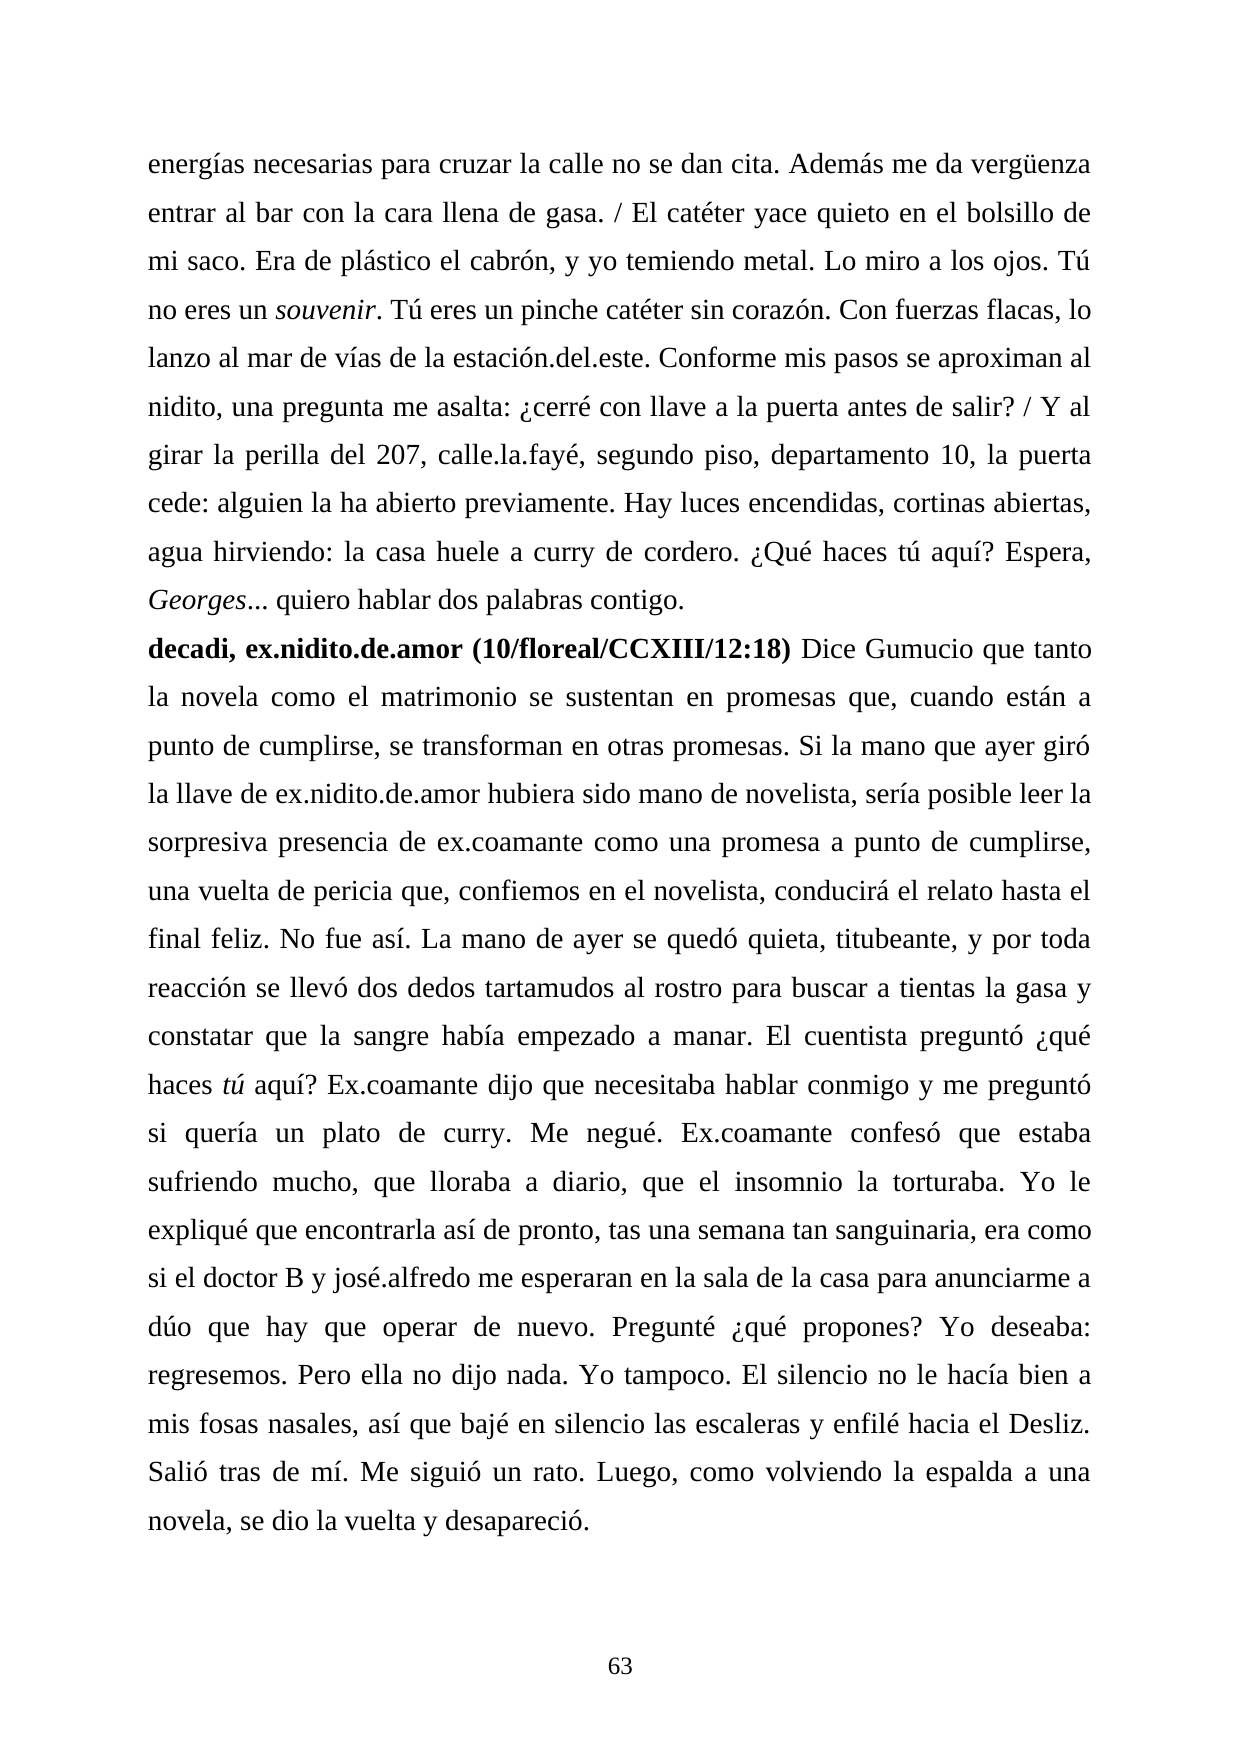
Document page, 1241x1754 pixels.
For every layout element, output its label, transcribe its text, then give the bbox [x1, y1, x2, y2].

text energías necesarias para cruzar la calle no se dan cita. Además me da vergüenza entrar al bar con la cara llena de gasa. / El catéter yace quieto en el bolsillo de mi saco. Era de plástico el cabrón, y yo temiendo metal. Lo miro a los ojos. Tú no eres un souvenir. Tú eres un pinche catéter sin corazón. Con fuerzas flacas, lo lanzo al mar de vías de la estación.del.este. Conforme mis pasos se aproximan al nidito, una pregunta me asalta: ¿cerré con llave a la puerta antes de salir? / Y al girar la perilla del 207, calle.la.fayé, segundo piso, departamento 10, la puerta cede: alguien la ha abierto previamente. Hay luces encendidas, cortinas abiertas, agua hirviendo: la casa huele a curry de cordero. ¿Qué haces tú aquí? Espera, Georges... quiero hablar dos palabras contigo. [148, 148, 1092, 616]
text decadi, ex.nidito.de.amor (10/floreal/CCXIII/12:18) Dice Gumucio que tanto la novela como el matrimonio se sustentan en promesas que, cuando están a punto de cumplirse, se transforman en otras promesas. Si la mano que ayer giró la llave de ex.nidito.de.amor hubiera sido mano de novelista, sería posible leer la sorpresiva presencia de ex.coamante como una promesa a punto de cumplirse, una vuelta de pericia que, confiemos en el novelista, conducirá el relato hasta el final feliz. No fue así. La mano de ayer se quedó quieta, titubeante, y por toda reacción se llevó dos dedos tartamudos al rostro para buscar a tientas la gasa y constatar que la sangre había empezado a manar. El cuentista preguntó ¿qué haces tú aquí? Ex.coamante dijo que necesitaba hablar conmigo y me preguntó si quería un plato de curry. Me negué. Ex.coamante confesó que estaba sufriendo mucho, que lloraba a diario, que el insomnio la torturaba. Yo le expliqué que encontrarla así de pronto, tas una semana tan sanguinaria, era como si el doctor B y josé.alfredo me esperaran en la sala de la casa para anunciarme a dúo que hay que operar de nuevo. Pregunté ¿qué propones? Yo deseaba: regresemos. Pero ella no dijo nada. Yo tampoco. El silencio no le hacía bien a mis fosas nasales, así que bajé en silencio las escaleras y enfilé hacia el Desliz. Salió tras de mí. Me siguió un rato. Luego, como volviendo la espalda a una novela, se dio la vuelta y desapareció. [148, 632, 1092, 1536]
